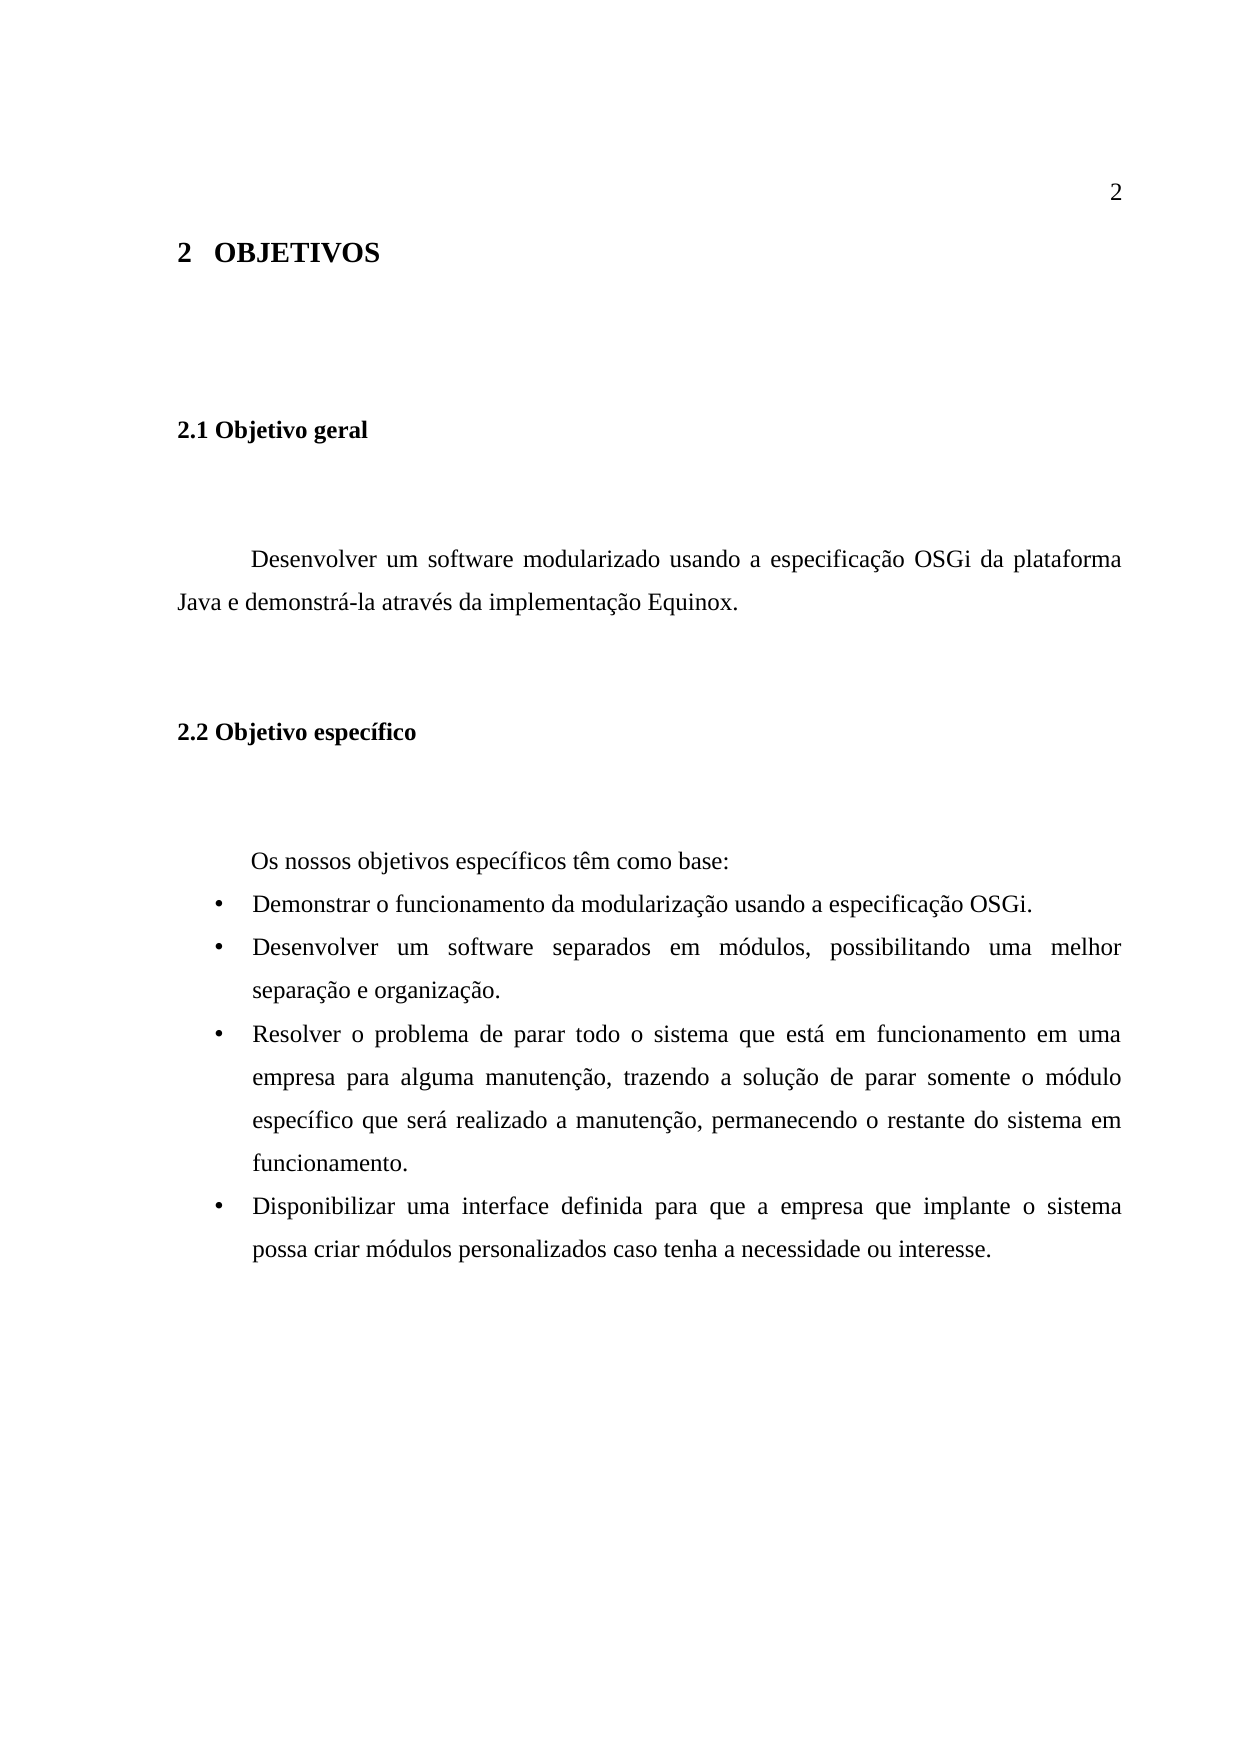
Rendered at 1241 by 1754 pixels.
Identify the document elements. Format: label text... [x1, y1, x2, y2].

list Disponibilizar uma interface definida para que a empresa que implante o sistema possa criar módulos personalizados caso tenha a necessidade ou interesse. [214, 1191, 1122, 1263]
subtitle 2.1 Objetivo geral [177, 415, 1122, 444]
list Desenvolver um software separados em módulos, possibilitando uma melhor separação e organização. [214, 932, 1122, 1004]
subtitle 2.2 Objetivo específico [177, 717, 1122, 746]
text Os nossos objetivos específicos têm como base: [177, 846, 1122, 875]
text Desenvolver um software modularizado usando a especificação OSGi da plataforma Java e demonstrá-la através da implementação Equinox. [177, 544, 1122, 616]
list Resolver o problema de parar todo o sistema que está em funcionamento em uma empresa para alguma manutenção, trazendo a solução de parar somente o módulo específico que será realizado a manutenção, permanecendo o restante do sistema em funcionamento. [214, 1019, 1122, 1177]
title objetivos [177, 235, 1122, 269]
list Demonstrar o funcionamento da modularização usando a especificação OSGi. [214, 889, 1122, 918]
